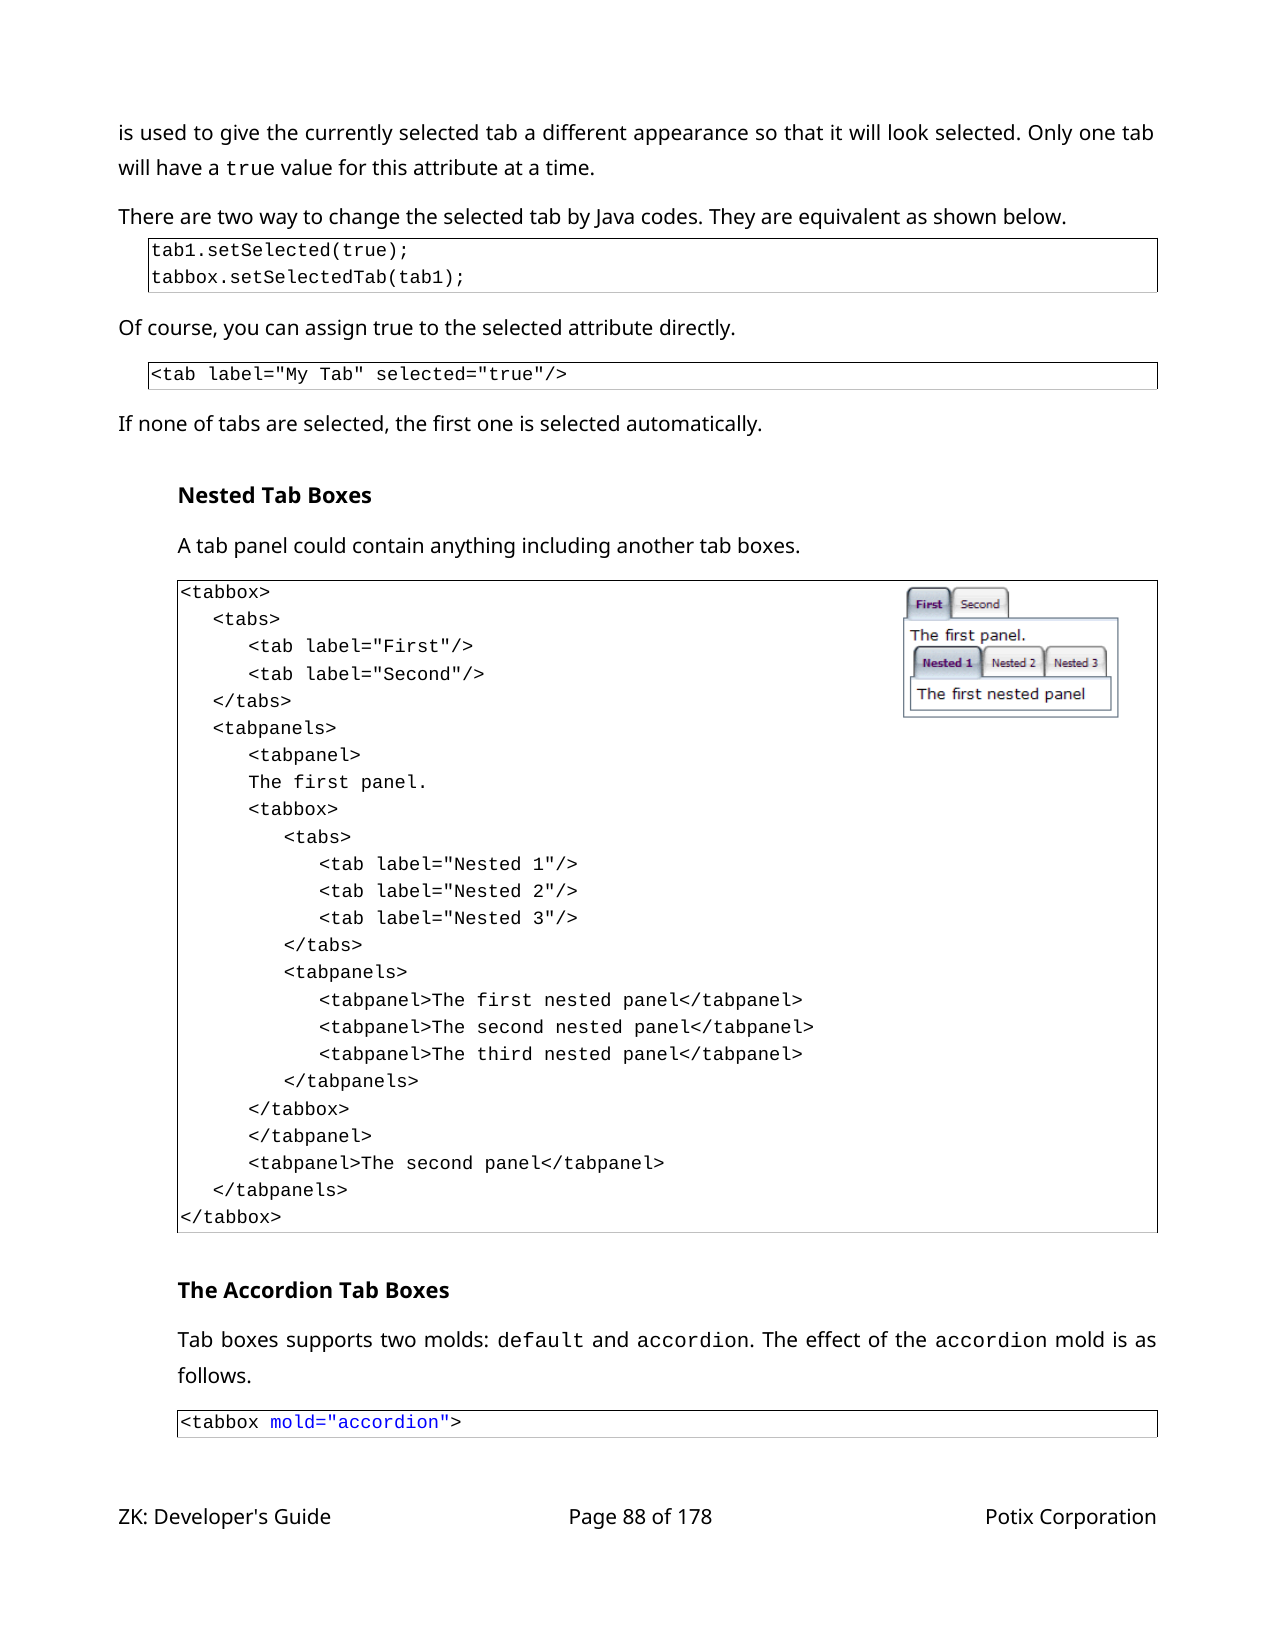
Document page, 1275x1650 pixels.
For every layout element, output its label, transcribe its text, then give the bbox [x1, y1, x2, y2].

text </tabpanel> [178, 1123, 1157, 1148]
text The first panel. [178, 770, 1157, 794]
text </tabs> [178, 933, 1157, 957]
text <tab label="Nested 1"/> [178, 852, 1157, 876]
text <tabbox mold="accordion"> [178, 1411, 1157, 1437]
text tabbox.setSelectedTab(tab1); [149, 265, 1157, 292]
text [1122, 688, 1157, 713]
text A tab panel could contain anything including another tab boxes. [177, 531, 1157, 559]
text <tab label="Second"/> [178, 661, 902, 686]
text </tabs> [178, 688, 902, 713]
text </tabbox> [178, 1096, 1157, 1121]
text <tabpanel>The second panel</tabpanel> [178, 1151, 1157, 1175]
text <tabs> [178, 824, 1157, 849]
subtitle The Accordion Tab Boxes [177, 1275, 1157, 1305]
text If none of tabs are selected, the first one is selected automatically. [118, 409, 1157, 438]
text </tabpanels> [178, 1069, 1157, 1093]
text <tabpanels> [178, 960, 1157, 985]
text There are two way to change the selected tab by Java codes. They are equivalent as shown below. [118, 202, 1157, 231]
text <tabpanels> [178, 716, 1157, 740]
text Of course, you can assign true to the selected attribute directly. [118, 313, 1157, 341]
text <tabpanel>The first nested panel</tabpanel> [178, 988, 1157, 1012]
text <tabbox> [178, 581, 1157, 604]
text <tab label="First"/> [178, 634, 902, 658]
subtitle Nested Tab Boxes [177, 480, 1157, 510]
text <tabs> [178, 607, 902, 631]
text <tabpanel>The second nested panel</tabpanel> [178, 1015, 1157, 1039]
text [1122, 661, 1157, 686]
text Tab boxes supports two molds: default and accordion. The effect of the accordion mold is as follows. [177, 1326, 1157, 1389]
text <tab label="My Tab" selected="true"/> [149, 363, 1157, 389]
text <tabbox> [178, 797, 1157, 822]
text is used to give the currently selected tab a different appearance so that it will look selected. Only one tab will have a true value for this attribute at a time. [118, 118, 1157, 182]
text <tabpanel>The third nested panel</tabpanel> [178, 1042, 1157, 1066]
text </tabpanels> [178, 1178, 1157, 1202]
text [1122, 634, 1157, 658]
text <tab label="Nested 3"/> [178, 906, 1157, 930]
text [1122, 607, 1157, 631]
text <tabpanel> [178, 743, 1157, 767]
text </tabbox> [178, 1205, 1157, 1232]
picture [902, 583, 1122, 720]
text <tab label="Nested 2"/> [178, 879, 1157, 903]
text tab1.setSelected(true); [149, 239, 1157, 262]
